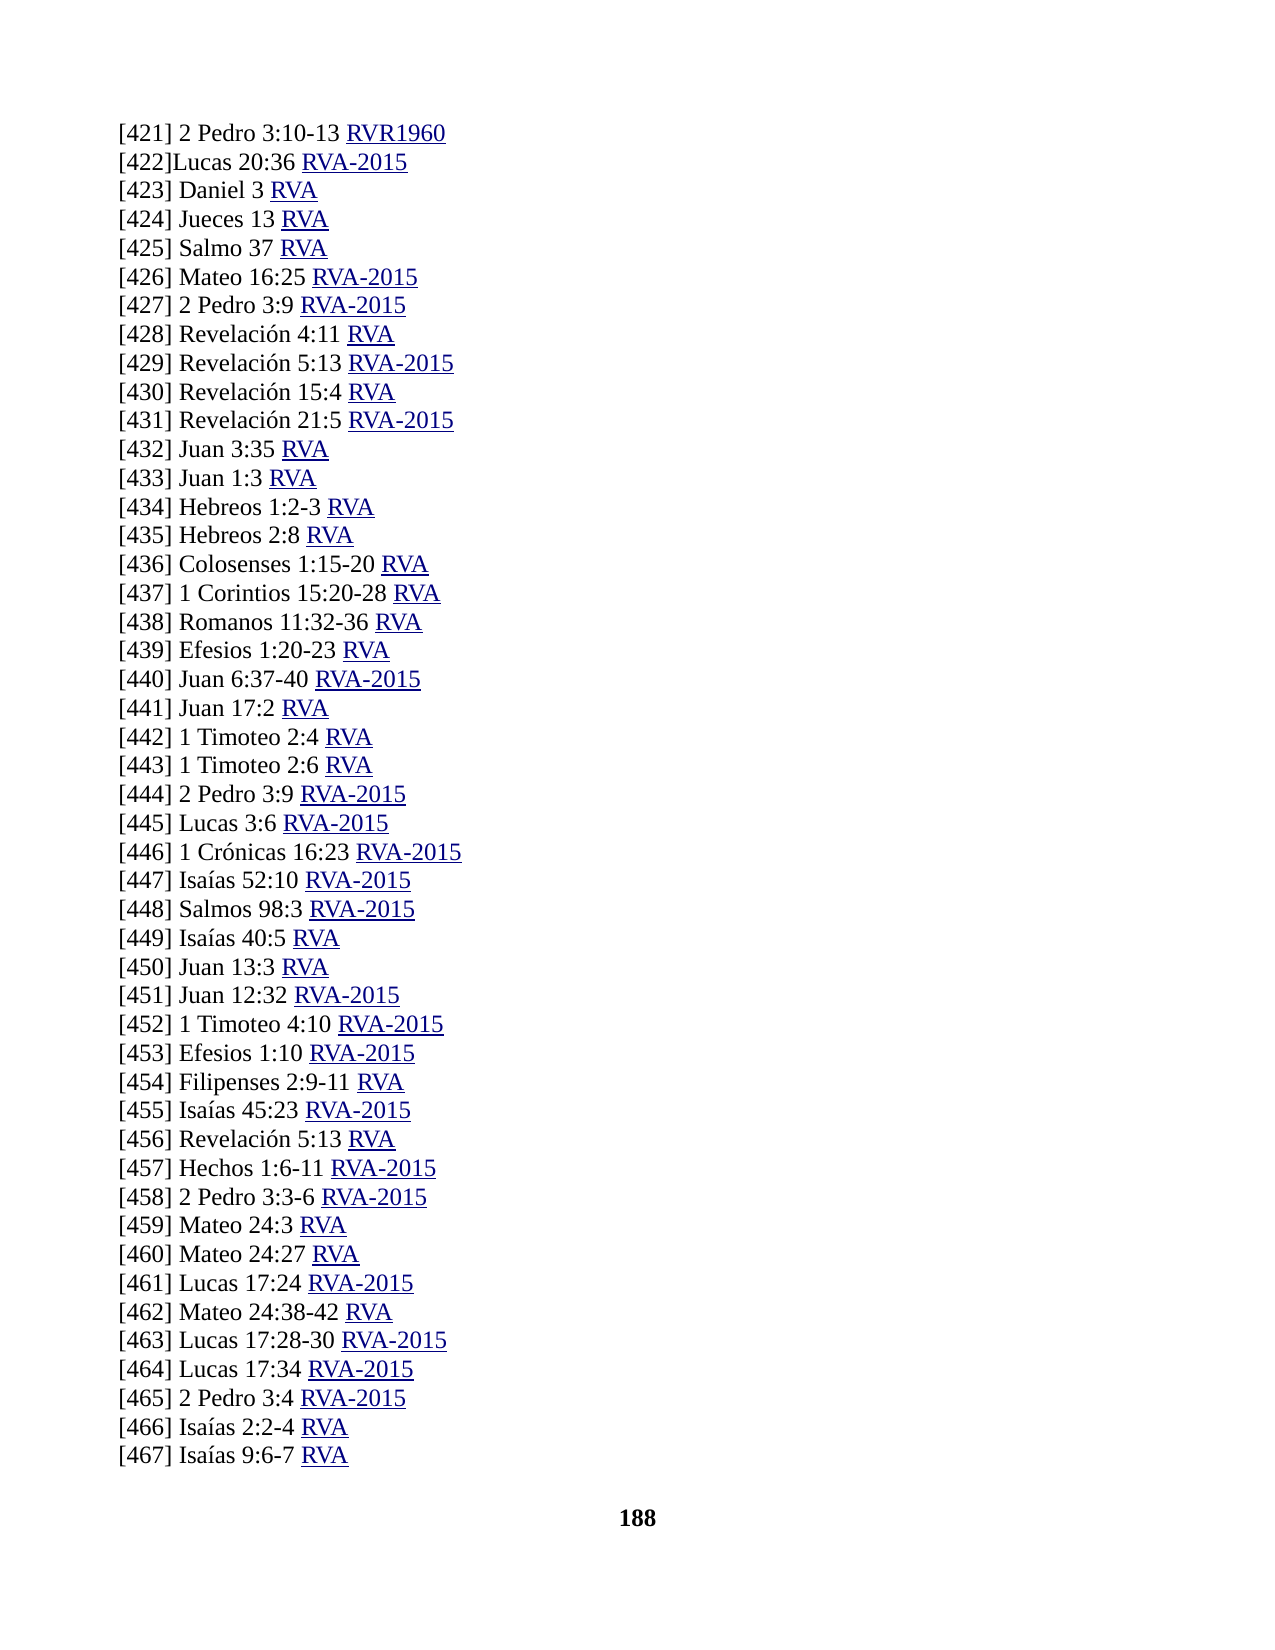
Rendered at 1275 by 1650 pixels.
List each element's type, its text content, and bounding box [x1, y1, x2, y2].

text Daniel 3 RVA [118, 176, 1157, 204]
text Hebreos 2:8 RVA [118, 521, 1157, 549]
text Mateo 24:27 RVA [118, 1239, 1157, 1268]
text Filipenses 2:9-11 RVA [118, 1067, 1157, 1096]
text 2 Pedro 3:10-13 RVR1960 [118, 118, 1157, 147]
text Lucas 17:24 RVA-2015 [118, 1268, 1157, 1297]
text Isaías 40:5 RVA [118, 923, 1157, 952]
text Lucas 20:36 RVA-2015 [118, 147, 1157, 176]
text Revelación 21:5 RVA-2015 [118, 406, 1157, 434]
text Mateo 24:3 RVA [118, 1211, 1157, 1239]
text Revelación 5:13 RVA [118, 1124, 1157, 1153]
text Revelación 15:4 RVA [118, 377, 1157, 406]
text Lucas 17:28-30 RVA-2015 [118, 1326, 1157, 1354]
text 1 Crónicas 16:23 RVA-2015 [118, 837, 1157, 866]
text Mateo 24:38-42 RVA [118, 1297, 1157, 1326]
text Isaías 9:6-7 RVA [118, 1441, 1157, 1469]
text 2 Pedro 3:9 RVA-2015 [118, 779, 1157, 808]
text Jueces 13 RVA [118, 204, 1157, 233]
text Juan 1:3 RVA [118, 463, 1157, 492]
text Lucas 17:34 RVA-2015 [118, 1354, 1157, 1383]
text 1 Timoteo 2:4 RVA [118, 722, 1157, 751]
text Juan 17:2 RVA [118, 693, 1157, 722]
text Isaías 2:2-4 RVA [118, 1412, 1157, 1441]
text Salmos 98:3 RVA-2015 [118, 894, 1157, 923]
text 1 Timoteo 4:10 RVA-2015 [118, 1009, 1157, 1038]
text Lucas 3:6 RVA-2015 [118, 808, 1157, 837]
text Romanos 11:32-36 RVA [118, 607, 1157, 636]
text Juan 13:3 RVA [118, 952, 1157, 981]
text Salmo 37 RVA [118, 233, 1157, 262]
text 2 Pedro 3:9 RVA-2015 [118, 291, 1157, 319]
text 2 Pedro 3:3-6 RVA-2015 [118, 1182, 1157, 1211]
text Juan 6:37-40 RVA-2015 [118, 664, 1157, 693]
text Isaías 52:10 RVA-2015 [118, 866, 1157, 894]
text Isaías 45:23 RVA-2015 [118, 1096, 1157, 1124]
text Colosenses 1:15-20 RVA [118, 549, 1157, 578]
text 2 Pedro 3:4 RVA-2015 [118, 1383, 1157, 1412]
text Hechos 1:6-11 RVA-2015 [118, 1153, 1157, 1182]
text Revelación 5:13 RVA-2015 [118, 348, 1157, 377]
text 1 Timoteo 2:6 RVA [118, 751, 1157, 779]
text Efesios 1:10 RVA-2015 [118, 1038, 1157, 1067]
text Revelación 4:11 RVA [118, 319, 1157, 348]
text Juan 12:32 RVA-2015 [118, 981, 1157, 1009]
text Efesios 1:20-23 RVA [118, 636, 1157, 664]
text Juan 3:35 RVA [118, 434, 1157, 463]
text Mateo 16:25 RVA-2015 [118, 262, 1157, 291]
text 1 Corintios 15:20-28 RVA [118, 578, 1157, 607]
text Hebreos 1:2-3 RVA [118, 492, 1157, 521]
